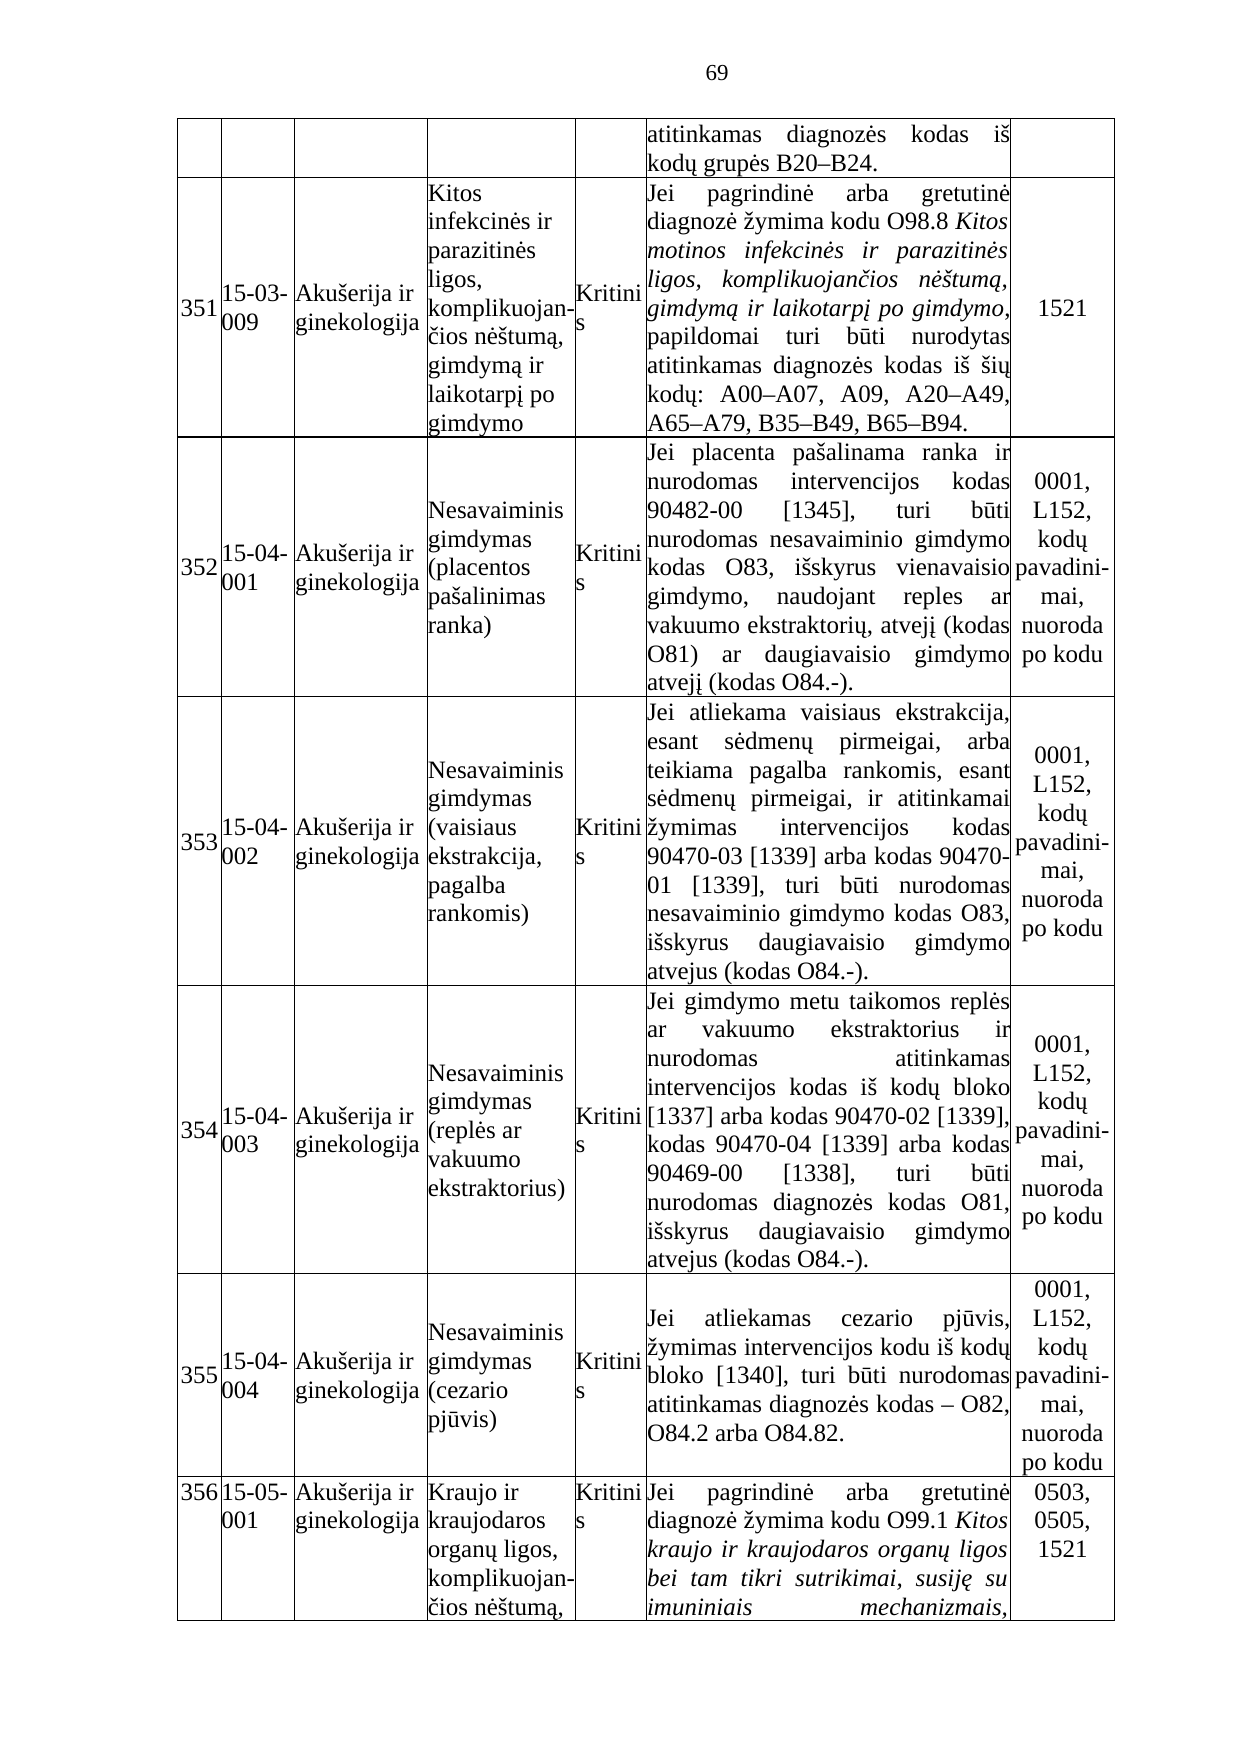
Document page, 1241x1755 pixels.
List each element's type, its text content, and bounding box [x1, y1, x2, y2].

table_cell 0503, 0505, 1521 [1011, 1477, 1114, 1620]
table_cell Jei gimdymo metu taikomos replės ar vakuumo ekstraktorius ir nurodomas atitinkamas intervencijos kodas iš kodų bloko [1337] arba kodas 90470-02 [1339], kodas 90470-04 [1339] arba kodas 90469-00 [1338], turi būti nurodomas diagnozės kodas O81, išskyrus daugiavaisio gimdymo atvejus (kodas O84.-). [647, 986, 1010, 1273]
table_cell Nesavaiminis gimdymas (replės ar vakuumo ekstraktorius) [428, 986, 575, 1273]
table_cell 15-04-003 [222, 986, 294, 1273]
table_cell 356 [178, 1477, 221, 1620]
table_cell [1011, 119, 1114, 177]
table_cell [295, 119, 427, 177]
table_cell Nesavaiminis gimdymas (vaisiaus ekstrakcija, pagalba rankomis) [428, 697, 575, 985]
table_cell atitinkamas diagnozės kodas iš kodų grupės B20‒B24. [647, 119, 1010, 177]
table_cell 353 [178, 697, 221, 985]
table_cell Akušerija ir ginekologija [295, 438, 427, 696]
table_cell 15-04-004 [222, 1274, 294, 1476]
table_cell [178, 119, 221, 177]
table_cell Kraujo ir kraujodaros organų ligos, komplikuojan-čios nėštumą, [428, 1477, 575, 1620]
table_cell 355 [178, 1274, 221, 1476]
table_cell Kritinis [576, 178, 646, 436]
table_cell 15-04-002 [222, 697, 294, 985]
table_cell Akušerija ir ginekologija [295, 986, 427, 1273]
table_cell Kritinis [576, 438, 646, 696]
table_cell Kritinis [576, 697, 646, 985]
table_cell Jei atliekama vaisiaus ekstrakcija, esant sėdmenų pirmeigai, arba teikiama pagalba rankomis, esant sėdmenų pirmeigai, ir atitinkamai žymimas intervencijos kodas 90470-03 [1339] arba kodas 90470-01 [1339], turi būti nurodomas nesavaiminio gimdymo kodas O83, išskyrus daugiavaisio gimdymo atvejus (kodas O84.-). [647, 697, 1010, 985]
table_cell Nesavaiminis gimdymas (cezario pjūvis) [428, 1274, 575, 1476]
table_cell 15-04-001 [222, 438, 294, 696]
table_cell Jei pagrindinė arba gretutinė diagnozė žymima kodu O98.8 Kitos motinos infekcinės ir parazitinės ligos, komplikuojančios nėštumą, gimdymą ir laikotarpį po gimdymo, papildomai turi būti nurodytas atitinkamas diagnozės kodas iš šių kodų: A00–A07, A09, A20–A49, A65–A79, B35–B49, B65–B94. [647, 178, 1010, 436]
table_cell Nesavaiminis gimdymas (placentos pašalinimas ranka) [428, 438, 575, 696]
table_cell 15-03-009 [222, 178, 294, 436]
table_cell Kitos infekcinės ir parazitinės ligos, komplikuojan-čios nėštumą, gimdymą ir laikotarpį po gimdymo [428, 178, 575, 436]
table_cell [222, 119, 294, 177]
table_cell 1521 [1011, 178, 1114, 436]
table_cell Akušerija ir ginekologija [295, 697, 427, 985]
table_cell Kritinis [576, 986, 646, 1273]
table_cell Akušerija ir ginekologija [295, 1477, 427, 1620]
table_cell 354 [178, 986, 221, 1273]
table_cell Kritinis [576, 1274, 646, 1476]
table_cell Akušerija ir ginekologija [295, 178, 427, 436]
table_cell 0001, L152, kodų pavadini-mai, nuoroda po kodu [1011, 438, 1114, 696]
table_cell Akušerija ir ginekologija [295, 1274, 427, 1476]
table_cell Jei pagrindinė arba gretutinė diagnozė žymima kodu O99.1 Kitos kraujo ir kraujodaros organų ligos bei tam tikri sutrikimai, susiję su imuniniais mechanizmais, [647, 1477, 1010, 1620]
table_cell 15-05-001 [222, 1477, 294, 1620]
table_cell Jei atliekamas cezario pjūvis, žymimas intervencijos kodu iš kodų bloko [1340], turi būti nurodomas atitinkamas diagnozės kodas – O82, O84.2 arba O84.82. [647, 1274, 1010, 1476]
table_cell Jei placenta pašalinama ranka ir nurodomas intervencijos kodas 90482-00 [1345], turi būti nurodomas nesavaiminio gimdymo kodas O83, išskyrus vienavaisio gimdymo, naudojant reples ar vakuumo ekstraktorių, atvejį (kodas O81) ar daugiavaisio gimdymo atvejį (kodas O84.-). [647, 438, 1010, 696]
table_cell 0001, L152, kodų pavadini-mai, nuoroda po kodu [1011, 697, 1114, 985]
table_cell 0001, L152, kodų pavadini-mai, nuoroda po kodu [1011, 986, 1114, 1273]
table_cell [576, 119, 646, 177]
table_cell 352 [178, 438, 221, 696]
table_cell 351 [178, 178, 221, 436]
table_cell [428, 119, 575, 177]
table_cell 0001, L152, kodų pavadini-mai, nuoroda po kodu [1011, 1274, 1114, 1476]
table_cell Kritinis [576, 1477, 646, 1620]
